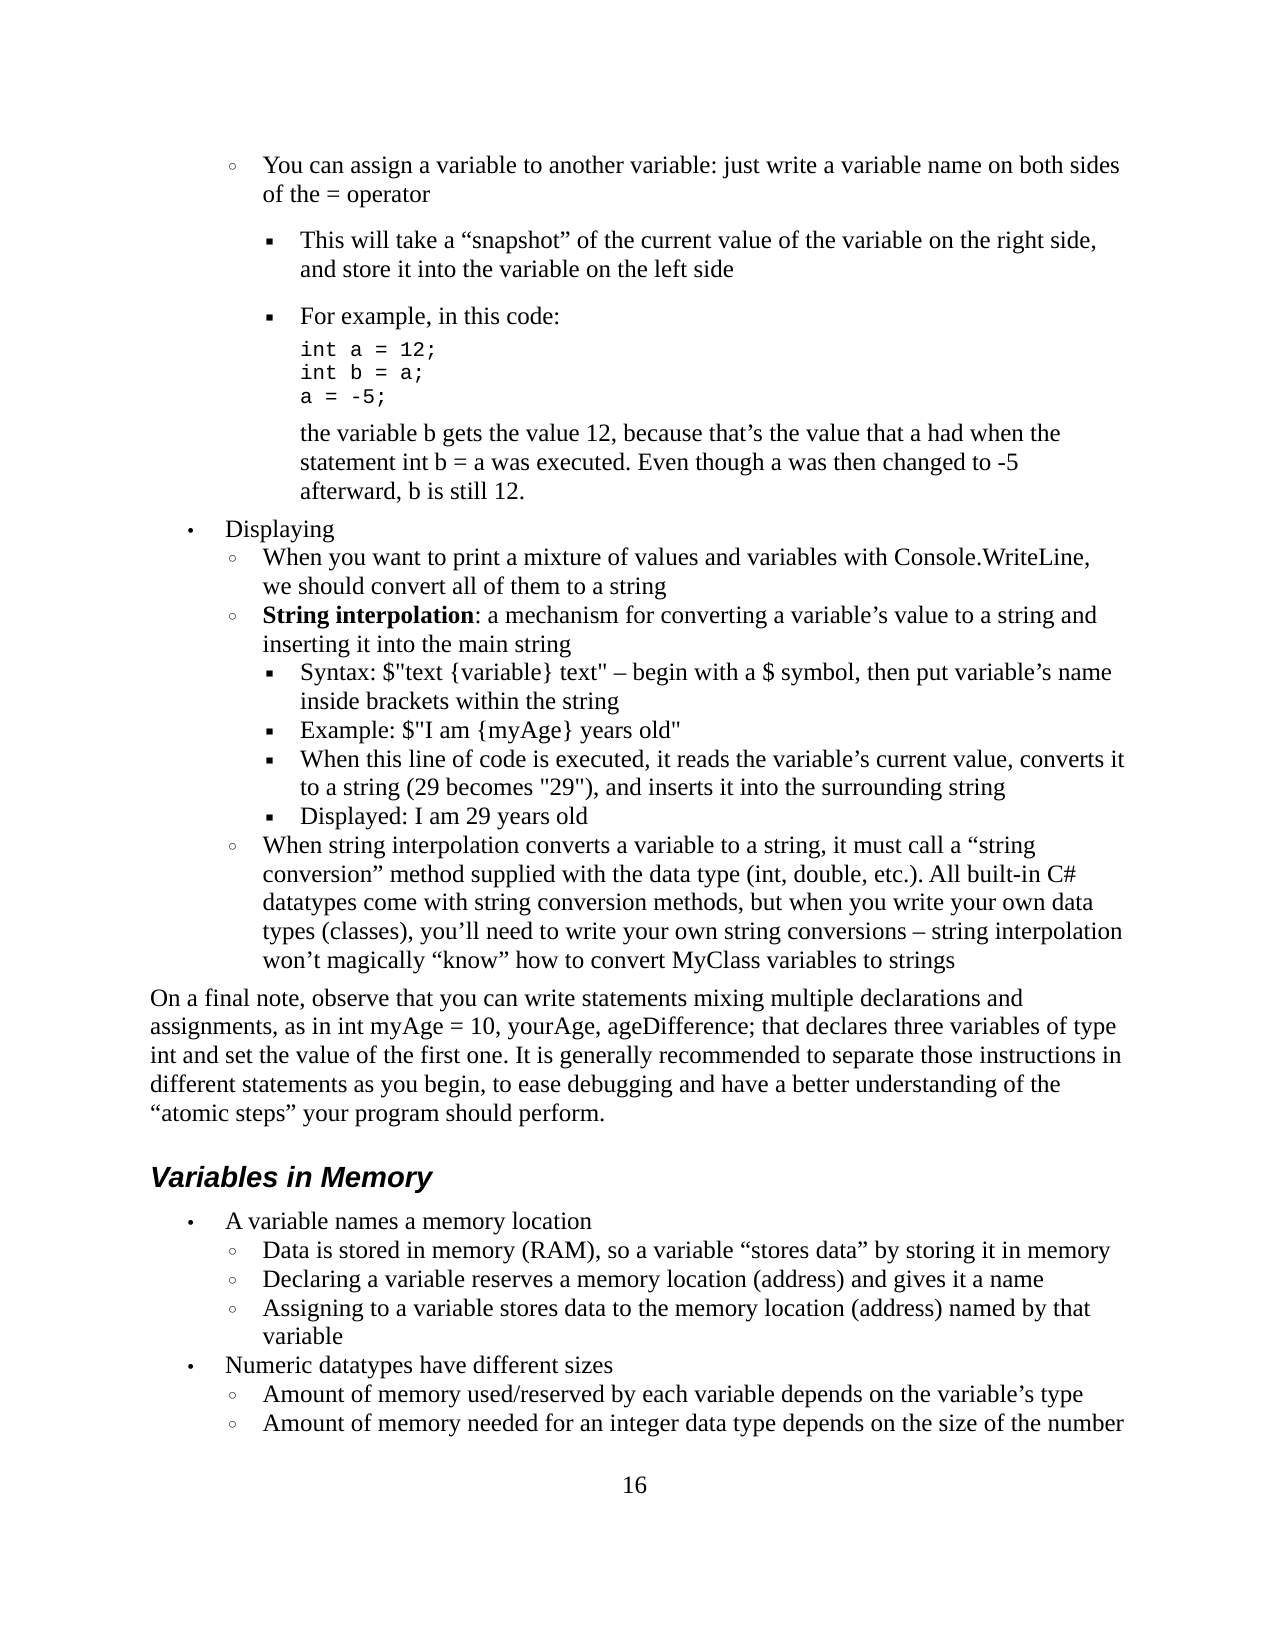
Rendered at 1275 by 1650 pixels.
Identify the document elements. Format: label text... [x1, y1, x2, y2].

list Data is stored in memory (RAM), so a variable “stores data” by storing it in memory [225, 1235, 1125, 1264]
list String interpolation: a mechanism for converting a variable’s value to a string and inserting it into the main string [225, 600, 1125, 657]
list When you want to print a mixture of values and variables with Console.WriteLine, we should convert all of them to a string [225, 542, 1125, 600]
list int b = a; [262, 362, 1125, 386]
subtitle Variables in Memory [150, 1160, 1125, 1194]
list Displaying [187, 514, 1125, 542]
list the variable b gets the value 12, because that’s the value that a had when the statement int b = a was executed. Even though a was then changed to -5 afterward, b is still 12. [262, 418, 1125, 505]
list When string interpolation converts a variable to a string, it must call a “string conversion” method supplied with the data type (int, double, etc.). All built-in C# datatypes come with string conversion methods, but when you write your own data types (classes), you’ll need to write your own string conversions – string interpolation won’t magically “know” how to convert MyClass variables to strings [225, 830, 1125, 974]
text On a final note, observe that you can write statements mixing multiple declarations and assignments, as in int myAge = 10, yourAge, ageDifference; that declares three variables of type int and set the value of the first one. It is generally recommended to separate those instructions in different statements as you begin, to ease debugging and have a better understanding of the “atomic steps” your program should perform. [150, 983, 1125, 1126]
list a = -5; [262, 386, 1125, 409]
list Assigning to a variable stores data to the memory location (address) named by that variable [225, 1293, 1125, 1350]
list When this line of code is executed, it reads the variable’s current value, converts it to a string (29 becomes "29"), and inserts it into the surrounding string [262, 744, 1125, 801]
list int a = 12; [262, 338, 1125, 362]
list Declaring a variable reserves a memory location (address) and gives it a name [225, 1264, 1125, 1293]
list Amount of memory needed for an integer data type depends on the size of the number [225, 1408, 1125, 1436]
list This will take a “snapshot” of the current value of the variable on the right side, and store it into the variable on the left side [262, 225, 1125, 283]
list Example: $"I am {myAge} years old" [262, 715, 1125, 744]
list Numeric datatypes have different sizes [187, 1350, 1125, 1379]
list A variable names a memory location [187, 1206, 1125, 1235]
list You can assign a variable to another variable: just write a variable name on both sides of the = operator [225, 150, 1125, 207]
list Amount of memory used/reserved by each variable depends on the variable’s type [225, 1379, 1125, 1408]
list Syntax: $"text {variable} text" – begin with a $ symbol, then put variable’s name inside brackets within the string [262, 657, 1125, 715]
list For example, in this code: [262, 301, 1125, 329]
list Displayed: I am 29 years old [262, 801, 1125, 830]
